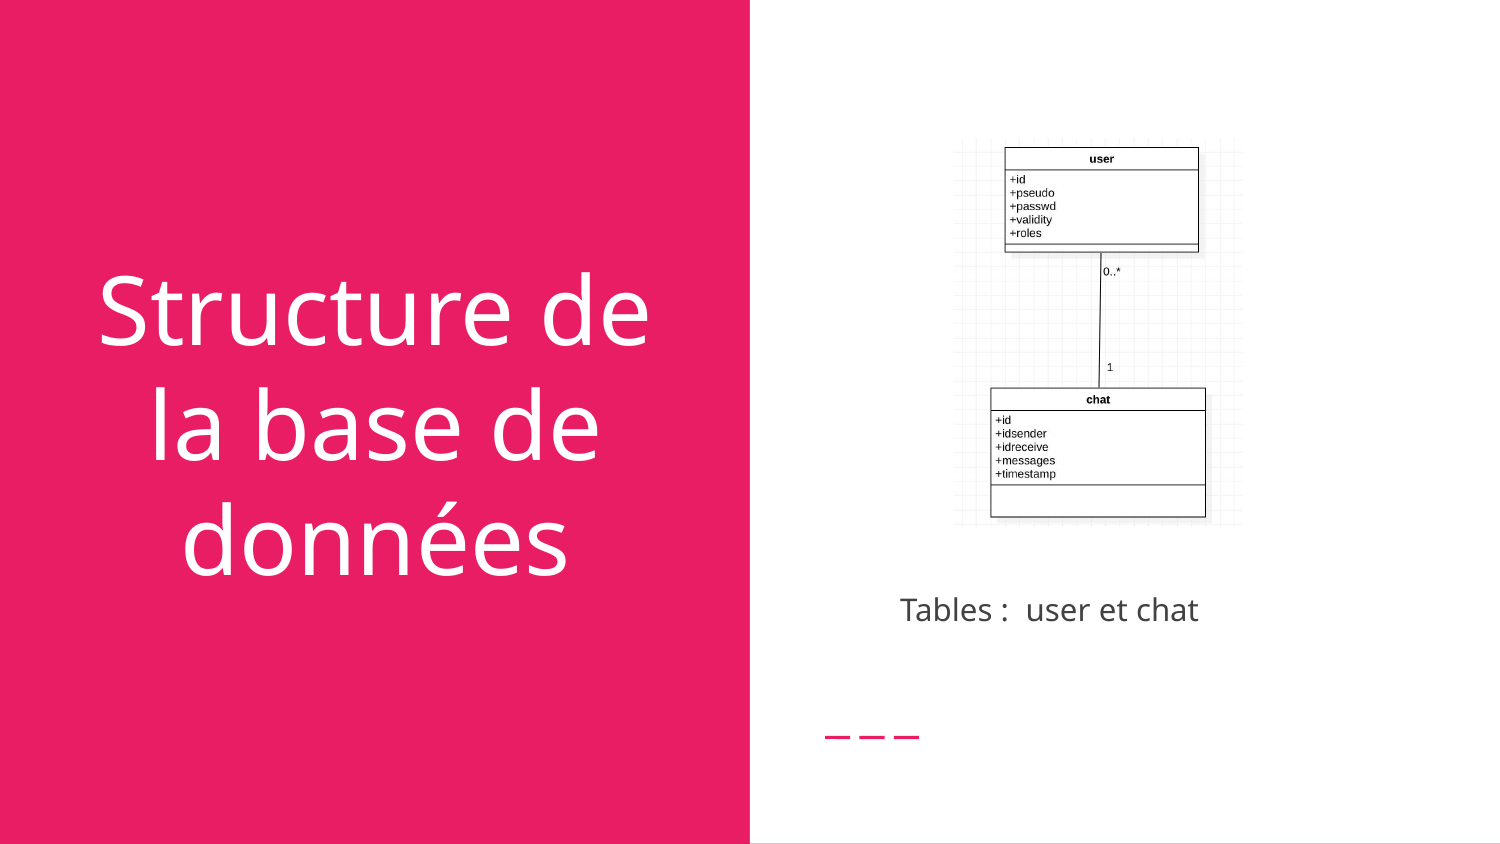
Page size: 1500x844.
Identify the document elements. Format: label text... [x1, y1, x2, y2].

title Structure de la base de données [43, 298, 708, 546]
picture [953, 138, 1243, 527]
list Tables : user et chat [810, 118, 1455, 725]
